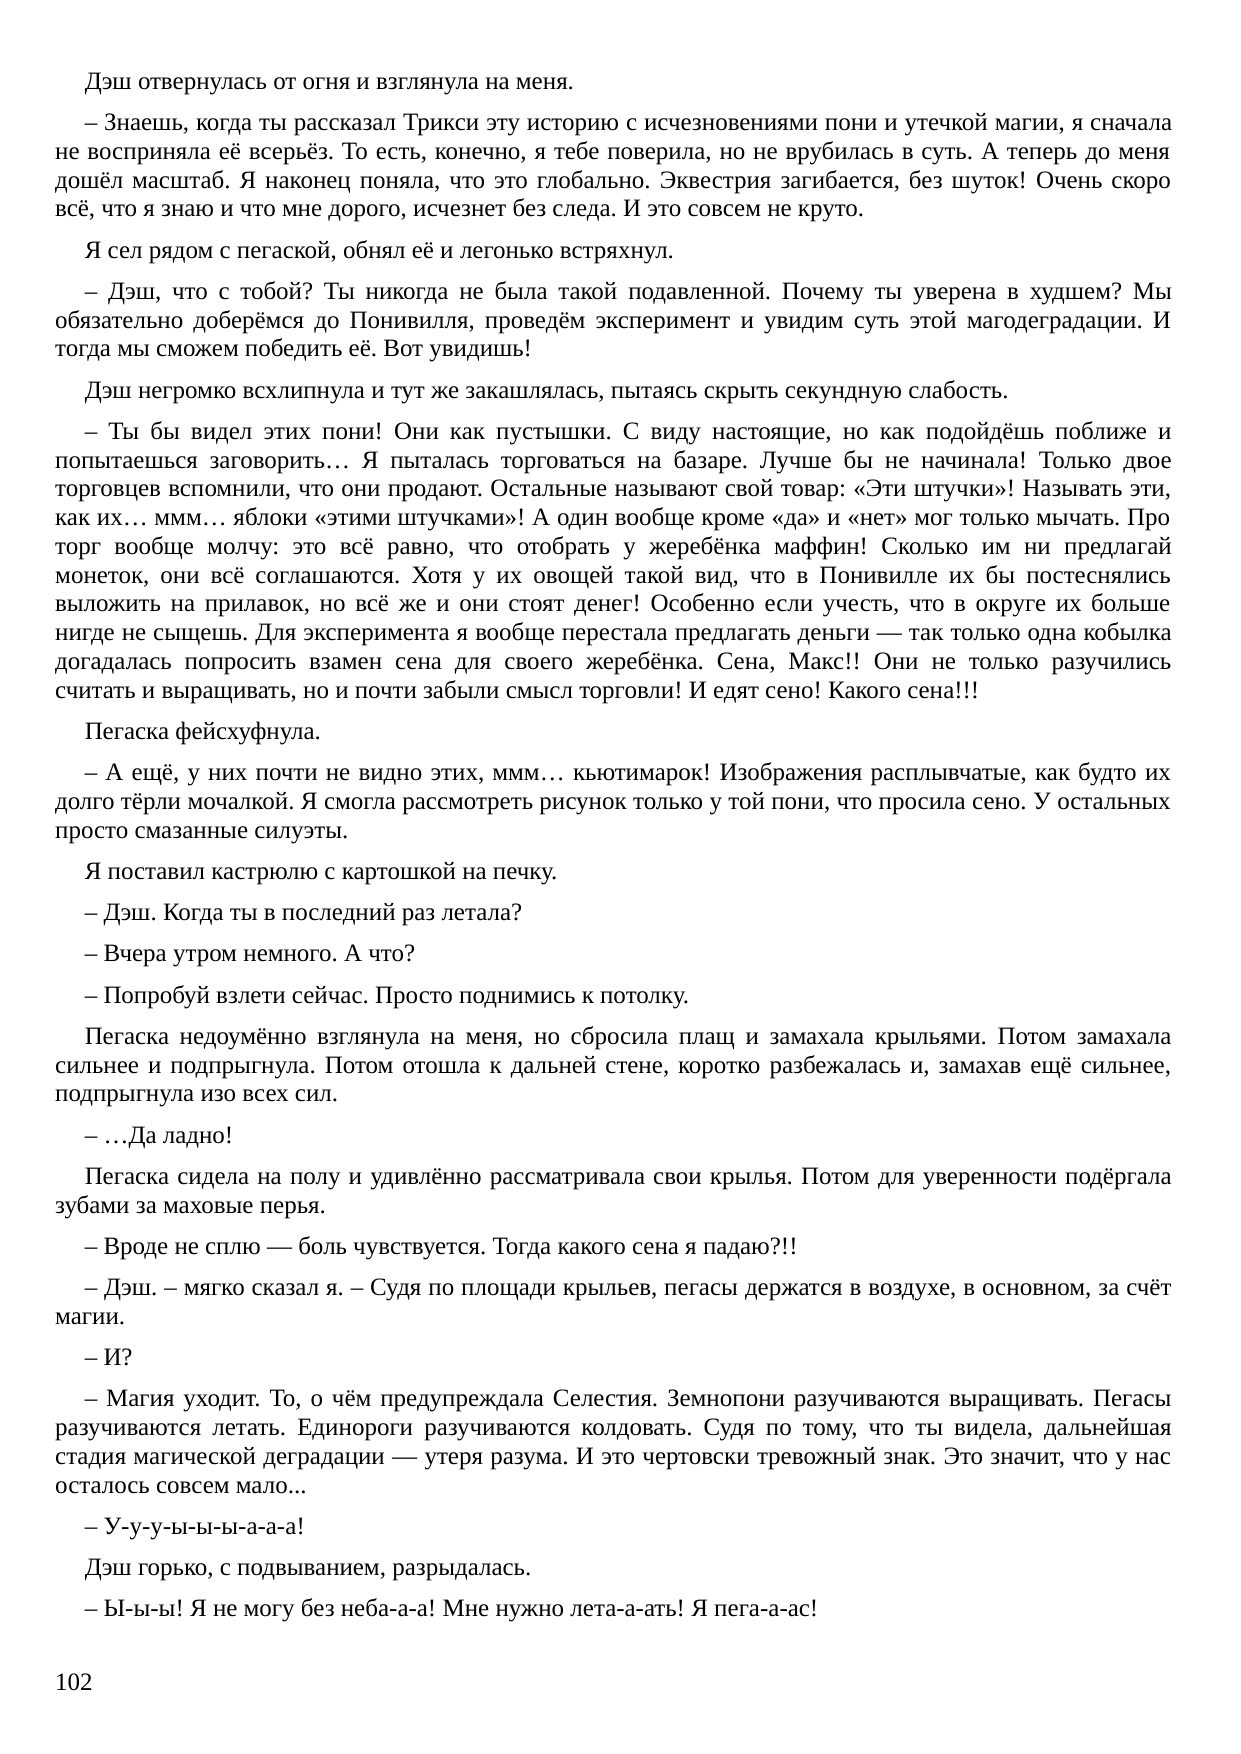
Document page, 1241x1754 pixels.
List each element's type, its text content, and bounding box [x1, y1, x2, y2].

text Дэш горько, с подвыванием, разрыдалась. [55, 1552, 1173, 1581]
text Пегаска недоумённо взглянула на меня, но сбросила плащ и замахала крыльями. Потом замахала сильнее и подпрыгнула. Потом отошла к дальней стене, коротко разбежалась и, замахав ещё сильнее, подпрыгнула изо всех сил. [55, 1021, 1173, 1107]
text – Знаешь, когда ты рассказал Трикси эту историю с исчезновениями пони и утечкой магии, я сначала не восприняла её всерьёз. То есть, конечно, я тебе поверила, но не врубилась в суть. А теперь до меня дошёл масштаб. Я наконец поняла, что это глобально. Эквестрия загибается, без шуток! Очень скоро всё, что я знаю и что мне дорого, исчезнет без следа. И это совсем не круто. [55, 107, 1173, 222]
text – …Да ладно! [55, 1120, 1173, 1148]
text Дэш отвернулась от огня и взглянула на меня. [55, 66, 1173, 95]
text Я поставил кастрюлю с картошкой на печку. [55, 856, 1173, 885]
text Я сел рядом с пегаской, обнял её и легонько встряхнул. [55, 235, 1173, 263]
text Пегаска сидела на полу и удивлённо рассматривала свои крылья. Потом для уверенности подёргала зубами за маховые перья. [55, 1161, 1173, 1218]
text – Вроде не сплю — боль чувствуется. Тогда какого сена я падаю?!! [55, 1231, 1173, 1260]
text – И? [55, 1342, 1173, 1371]
text – Дэш. – мягко сказал я. – Судя по площади крыльев, пегасы держатся в воздухе, в основном, за счёт магии. [55, 1272, 1173, 1330]
text – А ещё, у них почти не видно этих, ммм… кьютимарок! Изображения расплывчатые, как будто их долго тёрли мочалкой. Я смогла рассмотреть рисунок только у той пони, что просила сено. У остальных просто смазанные силуэты. [55, 757, 1173, 843]
text – Вчера утром немного. А что? [55, 938, 1173, 967]
text – У-у-у-ы-ы-ы-а-а-а! [55, 1511, 1173, 1540]
text – Магия уходит. То, о чём предупреждала Селестия. Земнопони разучиваются выращивать. Пегасы разучиваются летать. Единороги разучиваются колдовать. Судя по тому, что ты видела, дальнейшая стадия магической деградации — утеря разума. И это чертовски тревожный знак. Это значит, что у нас осталось совсем мало... [55, 1383, 1173, 1498]
text Пегаска фейсхуфнула. [55, 716, 1173, 745]
text – Дэш. Когда ты в последний раз летала? [55, 897, 1173, 926]
text – Попробуй взлети сейчас. Просто поднимись к потолку. [55, 980, 1173, 1008]
text Дэш негромко всхлипнула и тут же закашлялась, пытаясь скрыть секундную слабость. [55, 375, 1173, 403]
text – Ты бы видел этих пони! Они как пустышки. С виду настоящие, но как подойдёшь поближе и попытаешься заговорить… Я пыталась торговаться на базаре. Лучше бы не начинала! Только двое торговцев вспомнили, что они продают. Остальные называют свой товар: «Эти штучки»! Называть эти, как их… ммм… яблоки «этими штучками»! А один вообще кроме «да» и «нет» мог только мычать. Про торг вообще молчу: это всё равно, что отобрать у жеребёнка маффин! Сколько им ни предлагай монеток, они всё соглашаются. Хотя у их овощей такой вид, что в Понивилле их бы постеснялись выложить на прилавок, но всё же и они стоят денег! Особенно если учесть, что в округе их больше нигде не сыщешь. Для эксперимента я вообще перестала предлагать деньги — так только одна кобылка догадалась попросить взамен сена для своего жеребёнка. Сена, Макс!! Они не только разучились считать и выращивать, но и почти забыли смысл торговли! И едят сено! Какого сена!!! [55, 416, 1173, 703]
text – Дэш, что с тобой? Ты никогда не была такой подавленной. Почему ты уверена в худшем? Мы обязательно доберёмся до Понивилля, проведём эксперимент и увидим суть этой магодеградации. И тогда мы сможем победить её. Вот увидишь! [55, 276, 1173, 362]
text – Ы-ы-ы! Я не могу без неба-а-а! Мне нужно лета-а-ать! Я пега-а-ас! [55, 1593, 1173, 1622]
